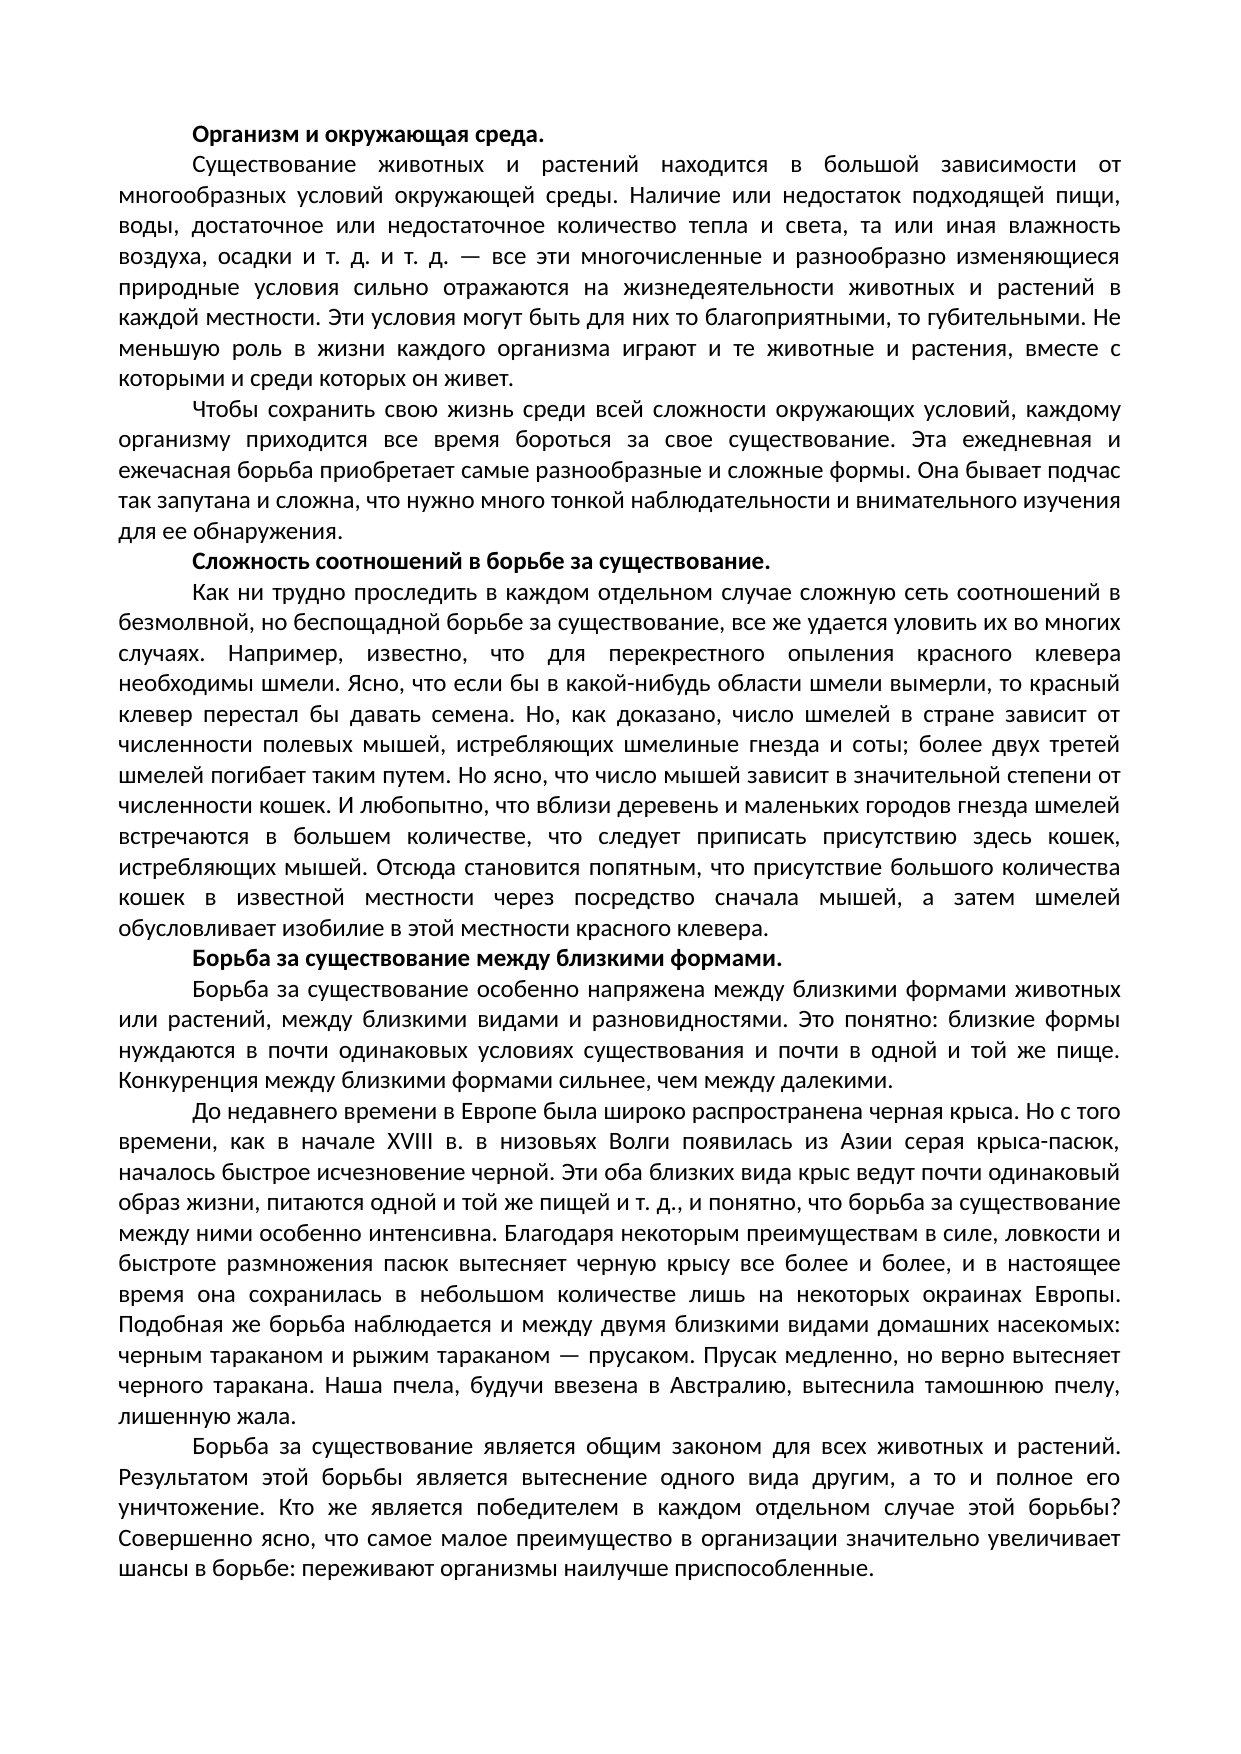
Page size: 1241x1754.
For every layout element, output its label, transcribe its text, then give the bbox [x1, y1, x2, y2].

text Борьба за существование является общим законом для всех животных и растений. Результатом этой борьбы является вытеснение одного вида другим, а то и полное его уничтожение. Кто же является победителем в каждом отдельном случае этой борьбы? Совершенно ясно, что самое малое преимущество в организации значительно увеличивает шансы в борьбе: переживают организмы наилучше приспособленные. [118, 1431, 1122, 1583]
text Существование животных и растений находится в большой зависимости от многообразных условий окружающей среды. Наличие или недостаток подходящей пищи, воды, достаточное или недостаточное количество тепла и света, та или иная влажность воздуха, осадки и т. д. и т. д. — все эти многочисленные и разнообразно изменяющиеся природные условия сильно отражаются на жизнедеятельности животных и растений в каждой местности. Эти условия могут быть для них то благоприятными, то губительными. Не меньшую роль в жизни каждого организма играют и те животные и растения, вместе с которыми и среди которых он живет. [118, 149, 1122, 393]
text До недавнего времени в Европе была широко распространена черная крыса. Но с того времени, как в начале XVIII в. в низовьях Волги появилась из Азии серая крыса-пасюк, началось быстрое исчезновение черной. Эти оба близких вида крыс ведут почти одинаковый образ жизни, питаются одной и той же пищей и т. д., и понятно, что борьба за существование между ними особенно интенсивна. Благодаря некоторым преимуществам в силе, ловкости и быстроте размножения пасюк вытесняет черную крысу все более и более, и в настоящее время она сохранилась в небольшом количестве лишь на некоторых окраинах Европы. Подобная же борьба наблюдается и между двумя близкими видами домашних насекомых: черным тараканом и рыжим тараканом — прусаком. Прусак медленно, но верно вытесняет черного таракана. Наша пчела, будучи ввезена в Австралию, вытеснила тамошнюю пчелу, лишенную жала. [118, 1095, 1122, 1431]
text Борьба за существование особенно напряжена между близкими формами животных или растений, между близкими видами и разновидностями. Это понятно: близкие формы нуждаются в почти одинаковых условиях существования и почти в одной и той же пище. Конкуренция между близкими формами сильнее, чем между далекими. [118, 973, 1122, 1095]
text Чтобы сохранить свою жизнь среди всей сложности окружающих условий, каждому организму приходится все время бороться за свое существование. Эта ежедневная и ежечасная борьба приобретает самые разнообразные и сложные формы. Она бывает подчас так запутана и сложна, что нужно много тонкой наблюдательности и внимательного изучения для ее обнаружения. [118, 393, 1122, 545]
text Сложность соотношений в борьбе за существование. [118, 545, 1122, 576]
text Организм и окружающая среда. [118, 118, 1122, 149]
text Как ни трудно проследить в каждом отдельном случае сложную сеть соотношений в безмолвной, но беспощадной борьбе за существование, все же удается уловить их во многих случаях. Например, известно, что для перекрестного опыления красного клевера необходимы шмели. Ясно, что если бы в какой-нибудь области шмели вымерли, то красный клевер перестал бы давать семена. Но, как доказано, число шмелей в стране зависит от численности полевых мышей, истребляющих шмелиные гнезда и соты; более двух третей шмелей погибает таким путем. Но ясно, что число мышей зависит в значительной степени от численности кошек. И любопытно, что вблизи деревень и маленьких городов гнезда шмелей встречаются в большем количестве, что следует приписать присутствию здесь кошек, истребляющих мышей. Отсюда становится попятным, что присутствие большого количества кошек в известной местности через посредство сначала мышей, а затем шмелей обусловливает изобилие в этой местности красного клевера. [118, 576, 1122, 942]
text Борьба за существование между близкими формами. [118, 942, 1122, 973]
